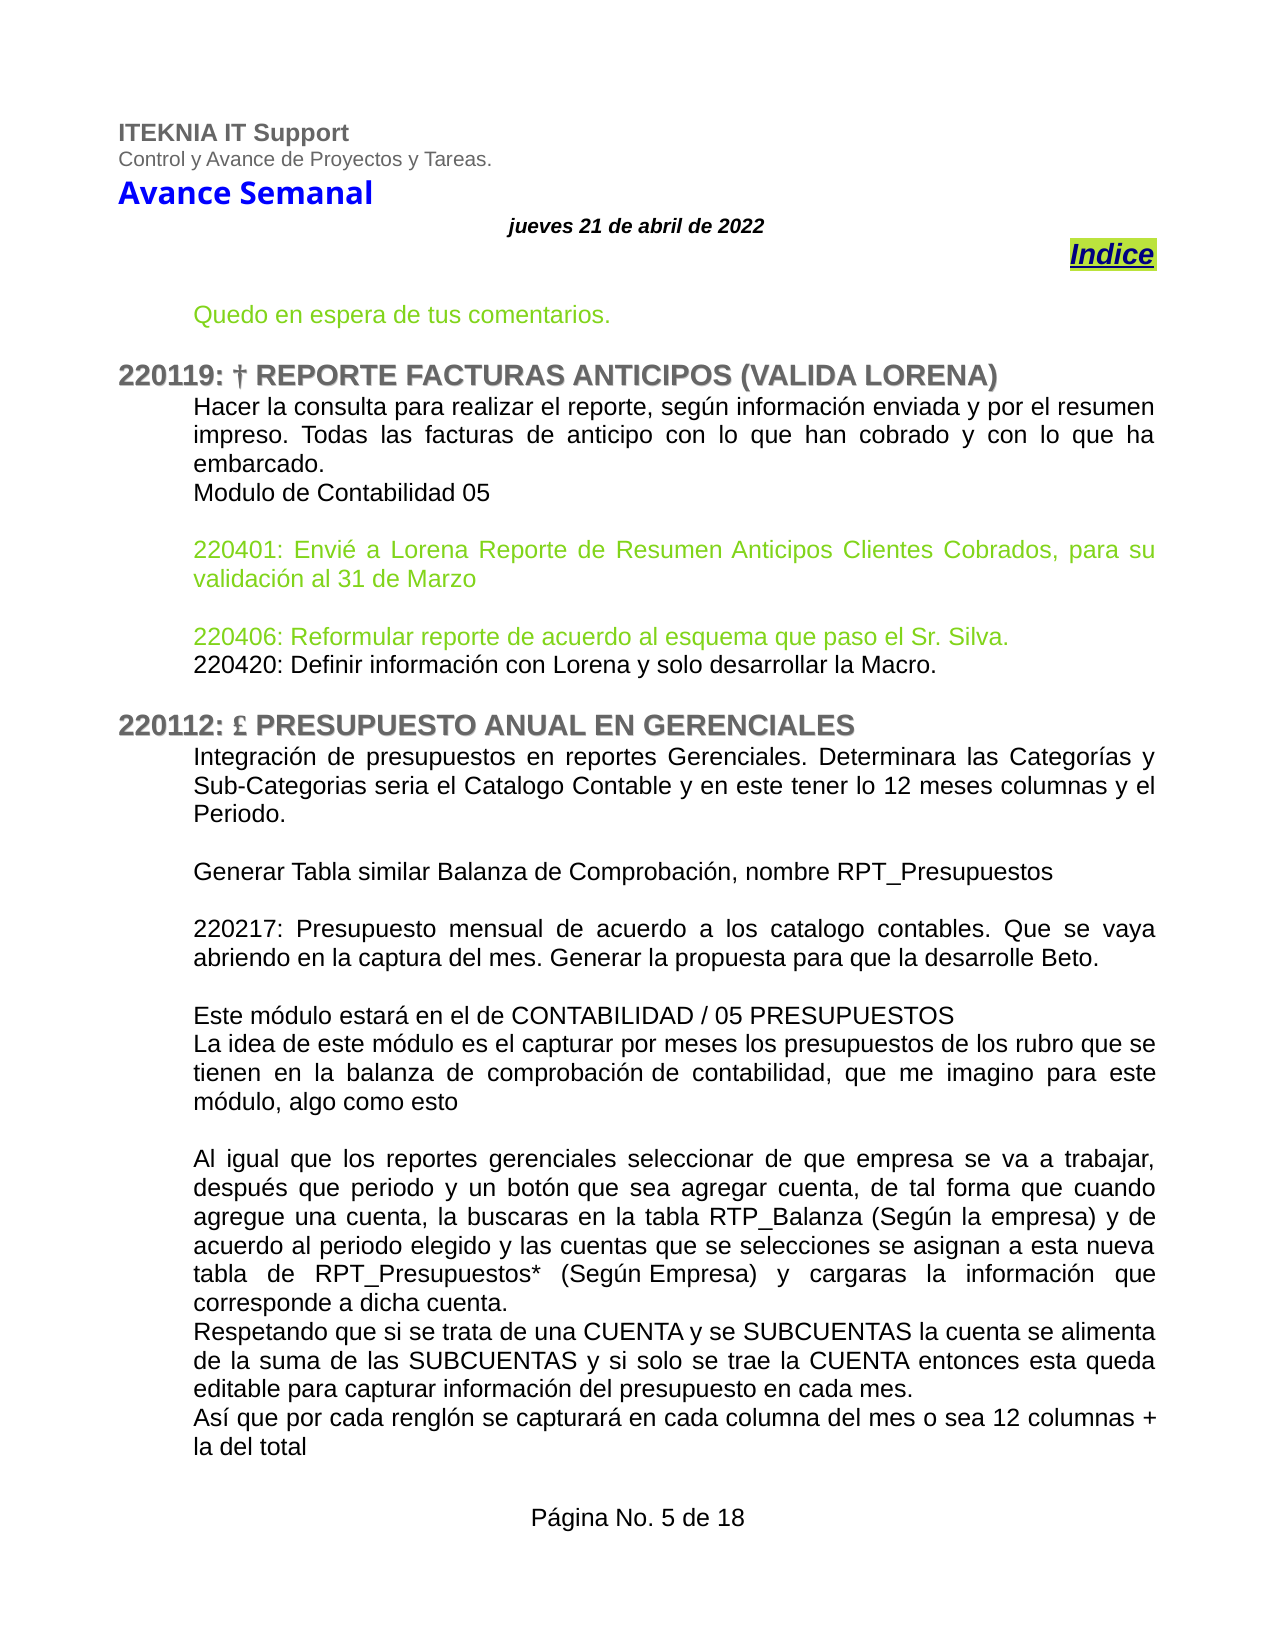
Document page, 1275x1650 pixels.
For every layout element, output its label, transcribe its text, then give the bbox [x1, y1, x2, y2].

text Así que por cada renglón se capturará en cada columna del mes o sea 12 columnas + la del total [193, 1403, 1157, 1461]
text Respetando que si se trata de una CUENTA y se SUBCUENTAS la cuenta se alimenta de la suma de las SUBCUENTAS y si solo se trae la CUENTA entonces esta queda editable para capturar información del presupuesto en cada mes. [193, 1317, 1157, 1403]
text 220406: Reformular reporte de acuerdo al esquema que paso el Sr. Silva. [193, 622, 1157, 651]
subtitle 220119: † REPORTE FACTURAS ANTICIPOS (valida lorena) [118, 358, 1157, 392]
text La idea de este módulo es el capturar por meses los presupuestos de los rubro que se tienen en la balanza de comprobación de contabilidad, que me imagino para este módulo, algo como esto [193, 1029, 1157, 1116]
text 220401: Envié a Lorena Reporte de Resumen Anticipos Clientes Cobrados, para su validación al 31 de Marzo [193, 536, 1157, 593]
text 220420: Definir información con Lorena y solo desarrollar la Macro. [193, 651, 1157, 679]
text Hacer la consulta para realizar el reporte, según información enviada y por el resumen impreso. Todas las facturas de anticipo con lo que han cobrado y con lo que ha embarcado. [193, 392, 1157, 478]
subtitle 220112: £ PRESUPUESTO ANUAL EN GERENCIALES [118, 708, 1157, 742]
text Este módulo estará en el de CONTABILIDAD / 05 PRESUPUESTOS [193, 1001, 1157, 1029]
text Quedo en espera de tus comentarios. [193, 300, 1157, 329]
text Al igual que los reportes gerenciales seleccionar de que empresa se va a trabajar, después que periodo y un botón que sea agregar cuenta, de tal forma que cuando agregue una cuenta, la buscaras en la tabla RTP_Balanza (Según la empresa) y de acuerdo al periodo elegido y las cuentas que se selecciones se asignan a esta nueva tabla de RPT_Presupuestos* (Según Empresa) y cargaras la información que corresponde a dicha cuenta. [193, 1144, 1157, 1317]
text Integración de presupuestos en reportes Gerenciales. Determinara las Categorías y Sub-Categorias seria el Catalogo Contable y en este tener lo 12 meses columnas y el Periodo. [193, 742, 1157, 828]
text 220217: Presupuesto mensual de acuerdo a los catalogo contables. Que se vaya abriendo en la captura del mes. Generar la propuesta para que la desarrolle Beto. [193, 914, 1157, 972]
text Modulo de Contabilidad 05 [193, 478, 1157, 507]
text Generar Tabla similar Balanza de Comprobación, nombre RPT_Presupuestos [193, 857, 1157, 886]
